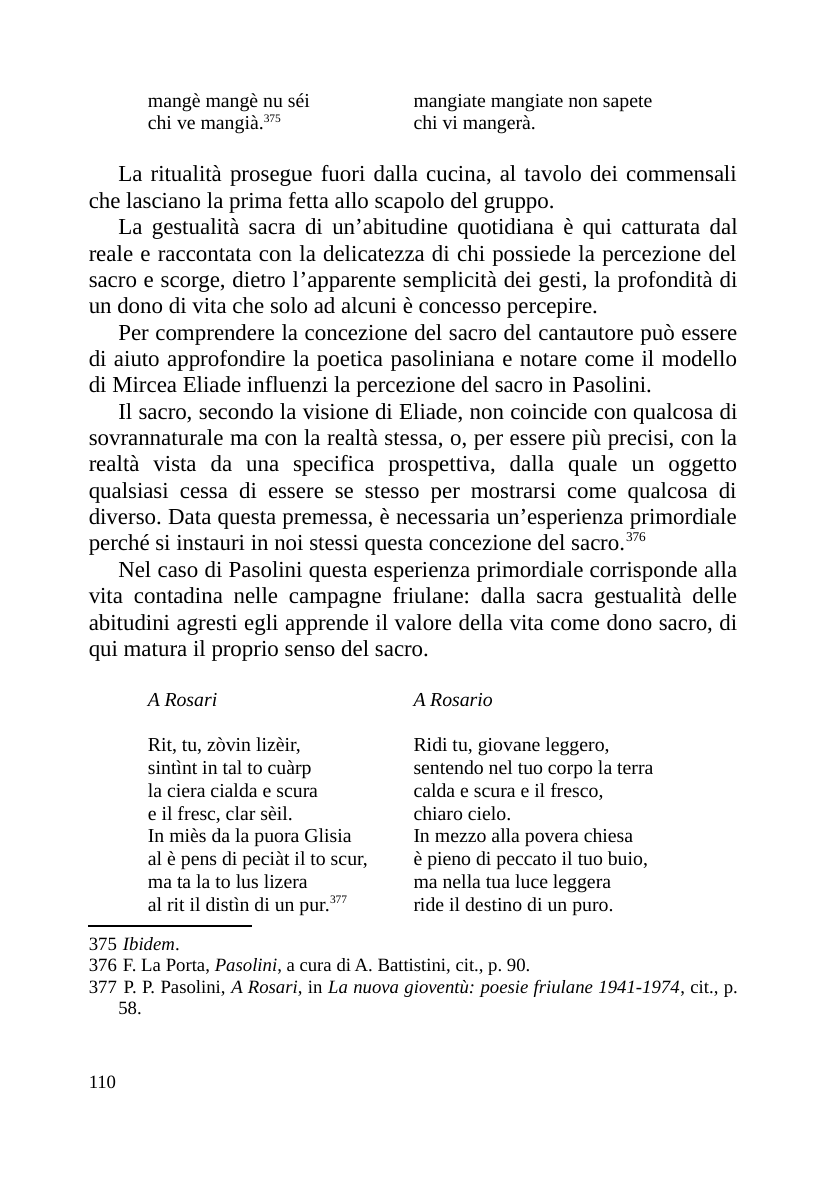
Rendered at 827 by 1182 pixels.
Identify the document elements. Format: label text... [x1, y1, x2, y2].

text La gestualità sacra di un’abitudine quotidiana è qui catturata dal reale e raccontata con la delicatezza di chi possiede la percezione del sacro e scorge, dietro l’apparente semplicità dei gesti, la profondità di un dono di vita che solo ad alcuni è concesso percepire. [88, 213, 738, 319]
text La ritualità prosegue fuori dalla cucina, al tavolo dei commensali che lasciano la prima fetta allo scapolo del gruppo. [88, 161, 738, 213]
text Per comprendere la concezione del sacro del cantautore può essere di aiuto approfondire la poetica pasoliniana e notare come il modello di Mircea Eliade influenzi la percezione del sacro in Pasolini. [88, 319, 738, 398]
table_header mangè mangè nu séi chi ve mangià. [89, 89, 413, 134]
table_header A Rosario Ridi tu, giovane leggero, sentendo nel tuo corpo la terra calda e scura e il fresco, chiaro cielo. In mezzo alla povera chiesa è pieno di peccato il tuo buio, ma nella tua luce leggera ride il destino di un puro. [413, 688, 738, 916]
table_header mangiate mangiate non sapete chi vi mangerà. [413, 89, 738, 134]
table_header A Rosari Rit, tu, zòvin lizèir, sintìnt in tal to cuàrp la ciera cialda e scura e il fresc, clar sèil. In miès da la puora Glisia al è pens di peciàt il to scur, ma ta la to lus lizera al rit il distìn di un pur. [89, 688, 413, 916]
text F. La Porta, Pasolini, a cura di A. Battistini, cit., p. 90. [88, 954, 738, 976]
text Nel caso di Pasolini questa esperienza primordiale corrisponde alla vita contadina nelle campagne friulane: dalla sacra gestualità delle abitudini agresti egli apprende il valore della vita come dono sacro, di qui matura il proprio senso del sacro. [88, 556, 738, 661]
text Il sacro, secondo la visione di Eliade, non coincide con qualcosa di sovrannaturale ma con la realtà stessa, o, per essere più precisi, con la realtà vista da una specifica prospettiva, dalla quale un oggetto qualsiasi cessa di essere se stesso per mostrarsi come qualcosa di diverso. Data questa premessa, è necessaria un’esperienza primordiale perché si instauri in noi stessi questa concezione del sacro. [88, 398, 738, 556]
